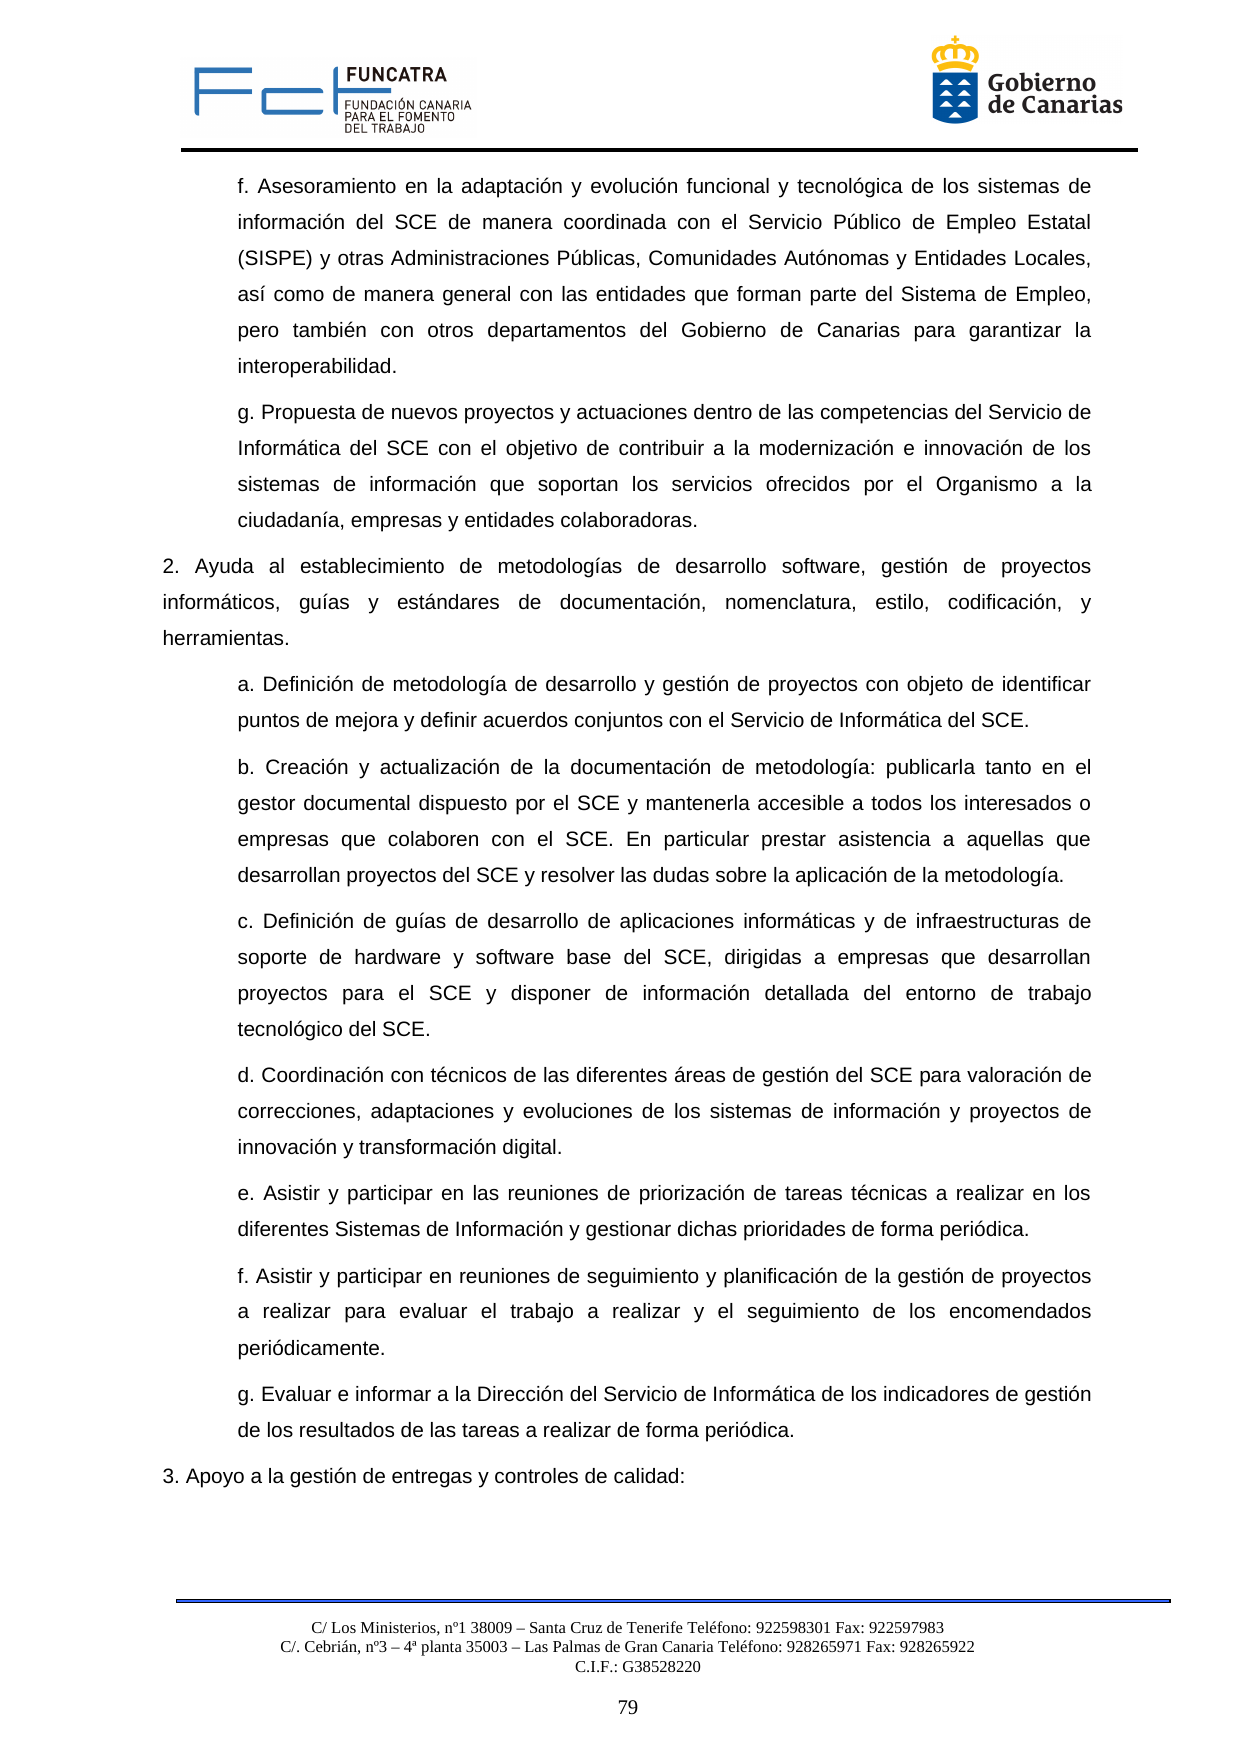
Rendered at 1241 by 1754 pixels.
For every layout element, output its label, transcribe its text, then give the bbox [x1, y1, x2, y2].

text g. Propuesta de nuevos proyectos y actuaciones dentro de las competencias del Servicio de Informática del SCE con el objetivo de contribuir a la modernización e innovación de los sistemas de información que soportan los servicios ofrecidos por el Organismo a la ciudadanía, empresas y entidades colaboradoras. [237, 400, 1093, 532]
text c. Definición de guías de desarrollo de aplicaciones informáticas y de infraestructuras de soporte de hardware y software base del SCE, dirigidas a empresas que desarrollan proyectos para el SCE y disponer de información detallada del entorno de trabajo tecnológico del SCE. [237, 909, 1093, 1041]
picture [931, 35, 1123, 124]
text f. Asistir y participar en reuniones de seguimiento y planificación de la gestión de proyectos a realizar para evaluar el trabajo a realizar y el seguimiento de los encomendados periódicamente. [237, 1263, 1093, 1359]
picture [180, 57, 477, 138]
text e. Asistir y participar en las reuniones de priorización de tareas técnicas a realizar en los diferentes Sistemas de Información y gestionar dichas prioridades de forma periódica. [237, 1181, 1093, 1241]
text a. Definición de metodología de desarrollo y gestión de proyectos con objeto de identificar puntos de mejora y definir acuerdos conjuntos con el Servicio de Informática del SCE. [237, 672, 1093, 732]
text 3. Apoyo a la gestión de entregas y controles de calidad: [162, 1464, 1093, 1488]
text d. Coordinación con técnicos de las diferentes áreas de gestión del SCE para valoración de correcciones, adaptaciones y evoluciones de los sistemas de información y proyectos de innovación y transformación digital. [237, 1063, 1093, 1159]
text g. Evaluar e informar a la Dirección del Servicio de Informática de los indicadores de gestión de los resultados de las tareas a realizar de forma periódica. [237, 1382, 1093, 1442]
text f. Asesoramiento en la adaptación y evolución funcional y tecnológica de los sistemas de información del SCE de manera coordinada con el Servicio Público de Empleo Estatal (SISPE) y otras Administraciones Públicas, Comunidades Autónomas y Entidades Locales, así como de manera general con las entidades que forman parte del Sistema de Empleo, pero también con otros departamentos del Gobierno de Canarias para garantizar la interoperabilidad. [237, 174, 1093, 377]
text b. Creación y actualización de la documentación de metodología: publicarla tanto en el gestor documental dispuesto por el SCE y mantenerla accesible a todos los interesados o empresas que colaboren con el SCE. En particular prestar asistencia a aquellas que desarrollan proyectos del SCE y resolver las dudas sobre la aplicación de la metodología. [237, 754, 1093, 886]
text 2. Ayuda al establecimiento de metodologías de desarrollo software, gestión de proyectos informáticos, guías y estándares de documentación, nomenclatura, estilo, codificación, y herramientas. [162, 554, 1093, 650]
